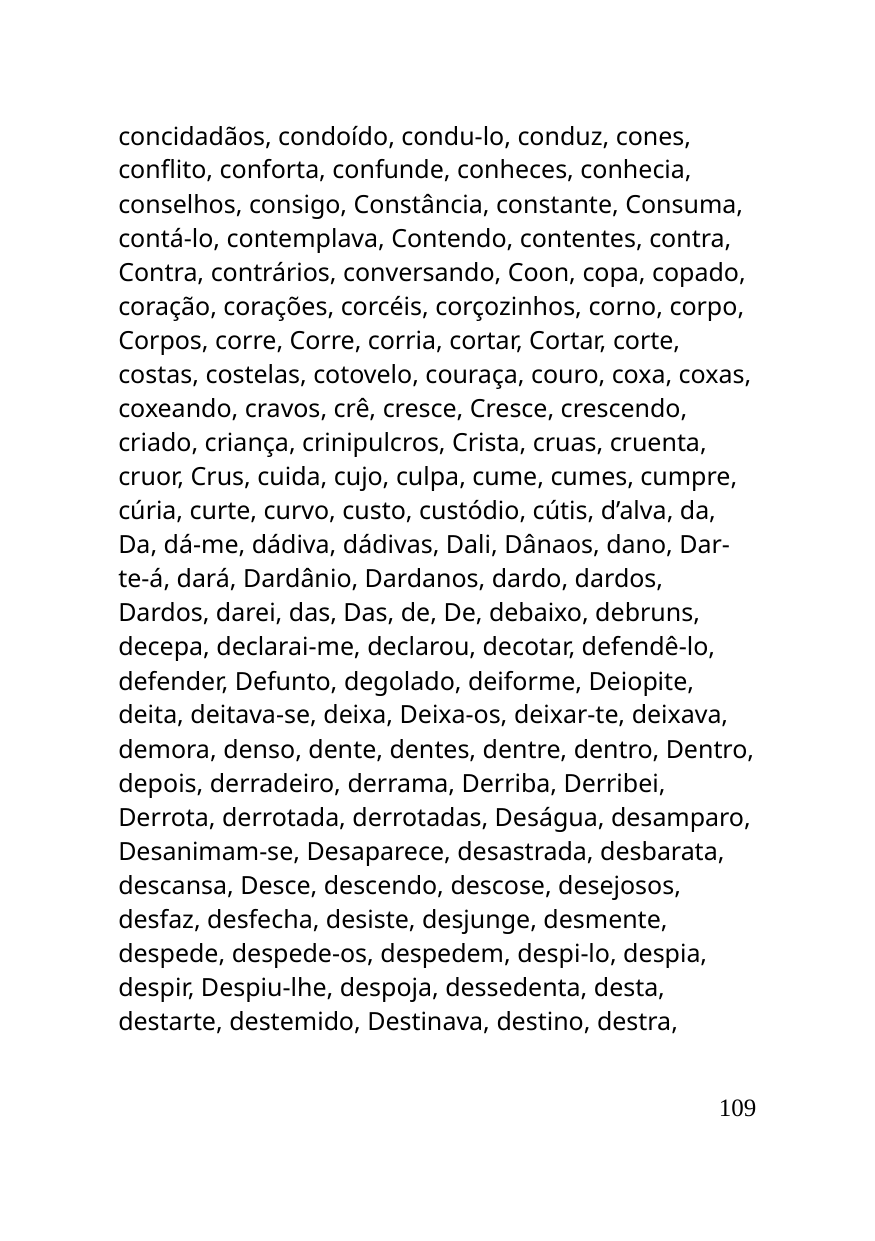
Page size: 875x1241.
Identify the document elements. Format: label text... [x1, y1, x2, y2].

text concidadãos, condoído, condu-lo, conduz, cones, conflito, conforta, confunde, conheces, conhecia, conselhos, consigo, Constância, constante, Consuma, contá-lo, contemplava, Contendo, contentes, contra, Contra, contrários, conversando, Coon, copa, copado, coração, corações, corcéis, corçozinhos, corno, corpo, Corpos, corre, Corre, corria, cortar, Cortar, corte, costas, costelas, cotovelo, couraça, couro, coxa, coxas, coxeando, cravos, crê, cresce, Cresce, crescendo, criado, criança, crinipulcros, Crista, cruas, cruenta, cruor, Crus, cuida, cujo, culpa, cume, cumes, cumpre, cúria, curte, curvo, custo, custódio, cútis, d’alva, da, Da, dá-me, dádiva, dádivas, Dali, Dânaos, dano, Dar-te-á, dará, Dardânio, Dardanos, dardo, dardos, Dardos, darei, das, Das, de, De, debaixo, debruns, decepa, declarai-me, declarou, decotar, defendê-lo, defender, Defunto, degolado, deiforme, Deiopite, deita, deitava-se, deixa, Deixa-os, deixar-te, deixava, demora, denso, dente, dentes, dentre, dentro, Dentro, depois, derradeiro, derrama, Derriba, Derribei, Derrota, derrotada, derrotadas, Deságua, desamparo, Desanimam-se, Desaparece, desastrada, desbarata, descansa, Desce, descendo, descose, desejosos, desfaz, desfecha, desiste, desjunge, desmente, despede, despede-os, despedem, despi-lo, despia, despir, Despiu-lhe, despoja, dessedenta, desta, destarte, destemido, Destinava, destino, destra, [118, 118, 756, 1038]
